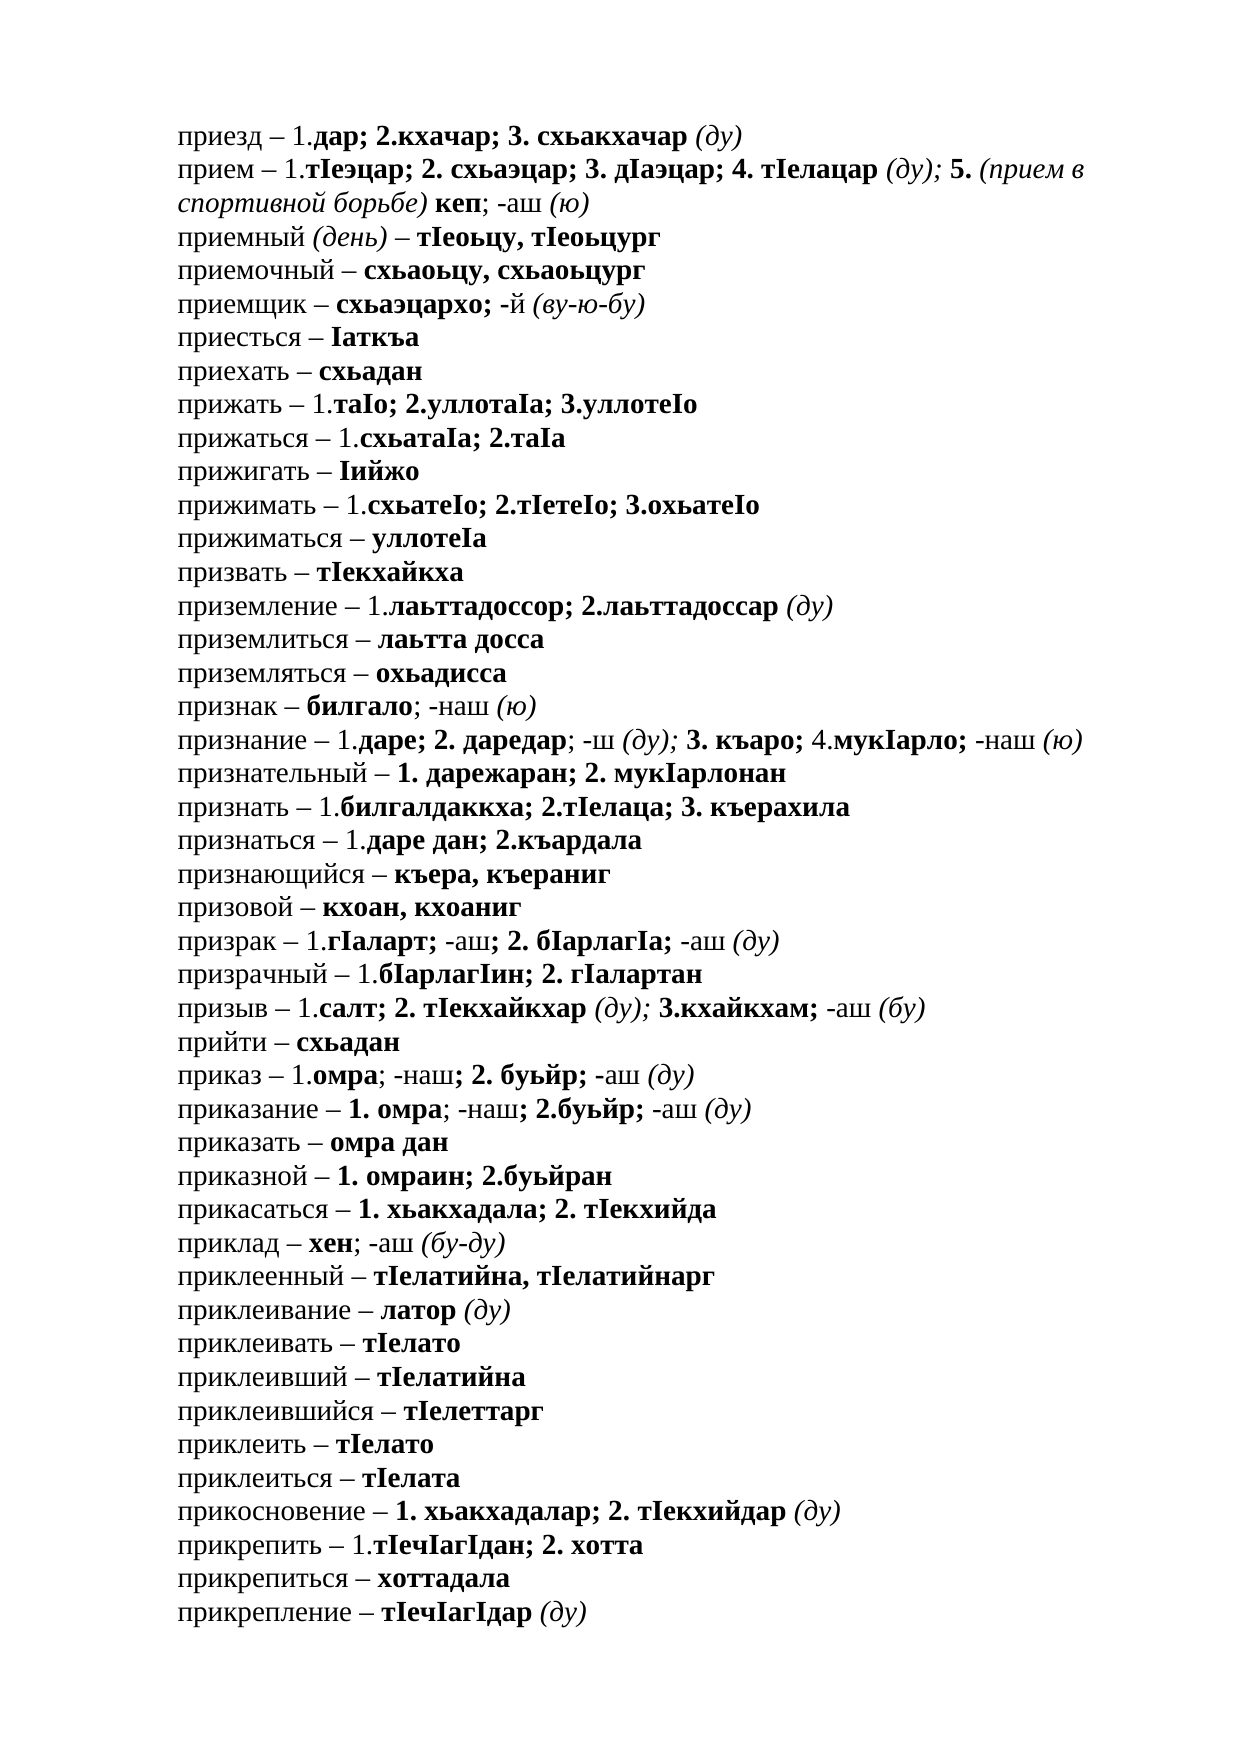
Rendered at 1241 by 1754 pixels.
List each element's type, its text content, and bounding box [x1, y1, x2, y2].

text приесться – Ӏаткъа [177, 319, 1152, 353]
text призовой – кхоан, кхоаниг [177, 889, 1152, 923]
text признательный – 1. дарежаран; 2. мукӀарлонан [177, 755, 1152, 789]
text призыв – 1.салт; 2. тӀекхайкхар (ду); 3.кхайкхам; -аш (бу) [177, 990, 1152, 1024]
text признак – билгало; -наш (ю) [177, 688, 1152, 722]
text приемочный – схьаоьцу, схьаоьцург [177, 252, 1152, 286]
text приземляться – охьадисса [177, 655, 1152, 688]
text приклеить – тӀелато [177, 1426, 1152, 1460]
text приклеиться – тӀелата [177, 1460, 1152, 1493]
text приемный (день) – тӀеоьцу, тӀеоьцург [177, 219, 1152, 252]
text приклад – хен; -аш (бу-ду) [177, 1225, 1152, 1258]
text приказ – 1.омра; -наш; 2. буьйр; -аш (ду) [177, 1057, 1152, 1091]
text призрак – 1.гӀаларт; -аш; 2. бӀарлагӀа; -аш (ду) [177, 923, 1152, 957]
text прижиматься – уллотеӀа [177, 521, 1152, 554]
text прижаться – 1.схьатаӀа; 2.таӀа [177, 420, 1152, 453]
text призвать – тӀекхайкха [177, 554, 1152, 588]
text приклеенный – тӀелатийна, тӀелатийнарг [177, 1258, 1152, 1292]
text прикрепиться – хоттадала [177, 1560, 1152, 1594]
text приземление – 1.лаьттадоссор; 2.лаьттадоссар (ду) [177, 588, 1152, 621]
text приклеивание – латор (ду) [177, 1292, 1152, 1326]
text приклеивать – тӀелато [177, 1326, 1152, 1359]
text признаться – 1.даре дан; 2.къардала [177, 822, 1152, 856]
text прижигать – Ӏийжо [177, 453, 1152, 487]
text приехать – схьадан [177, 353, 1152, 386]
text прикрепление – тӀечӀагӀдар (ду) [177, 1594, 1152, 1627]
text признание – 1.даре; 2. даредар; -ш (ду); 3. къаро; 4.мукӀарло; -наш (ю) [177, 722, 1152, 755]
text приказать – омра дан [177, 1124, 1152, 1158]
text прием – 1.тӀеэцар; 2. схьаэцар; 3. дӀаэцар; 4. тӀелацар (ду); 5. (прием в спортивной борьбе) кеп; -аш (ю) [177, 152, 1152, 219]
text прижать – 1.таӀо; 2.уллотаӀа; 3.уллотеӀо [177, 386, 1152, 420]
text приезд – 1.дар; 2.кхачар; 3. схьакхачар (ду) [177, 118, 1152, 152]
text признающийся – къера, къераниг [177, 856, 1152, 889]
text прикрепить – 1.тӀечӀагӀдан; 2. хотта [177, 1527, 1152, 1560]
text признать – 1.билгалдаккха; 2.тӀелаца; 3. къерахила [177, 789, 1152, 822]
text приземлиться – лаьтта досса [177, 621, 1152, 655]
text прикасаться – 1. хьакхадала; 2. тӀекхийда [177, 1191, 1152, 1225]
text приклеивший – тӀелатийна [177, 1359, 1152, 1393]
text призрачный – 1.бӀарлагӀин; 2. гӀалартан [177, 957, 1152, 990]
text прижимать – 1.схьатеӀо; 2.тӀетеӀо; 3.охьатеӀо [177, 487, 1152, 521]
text приемщик – схьаэцархо; -й (ву-ю-бу) [177, 286, 1152, 319]
text приказной – 1. омраин; 2.буьйран [177, 1158, 1152, 1191]
text прийти – схьадан [177, 1024, 1152, 1057]
text приклеившийся – тӀелеттарг [177, 1393, 1152, 1426]
text приказание – 1. омра; -наш; 2.буьйр; -аш (ду) [177, 1091, 1152, 1124]
text прикосновение – 1. хьакхадалар; 2. тӀекхийдар (ду) [177, 1493, 1152, 1527]
